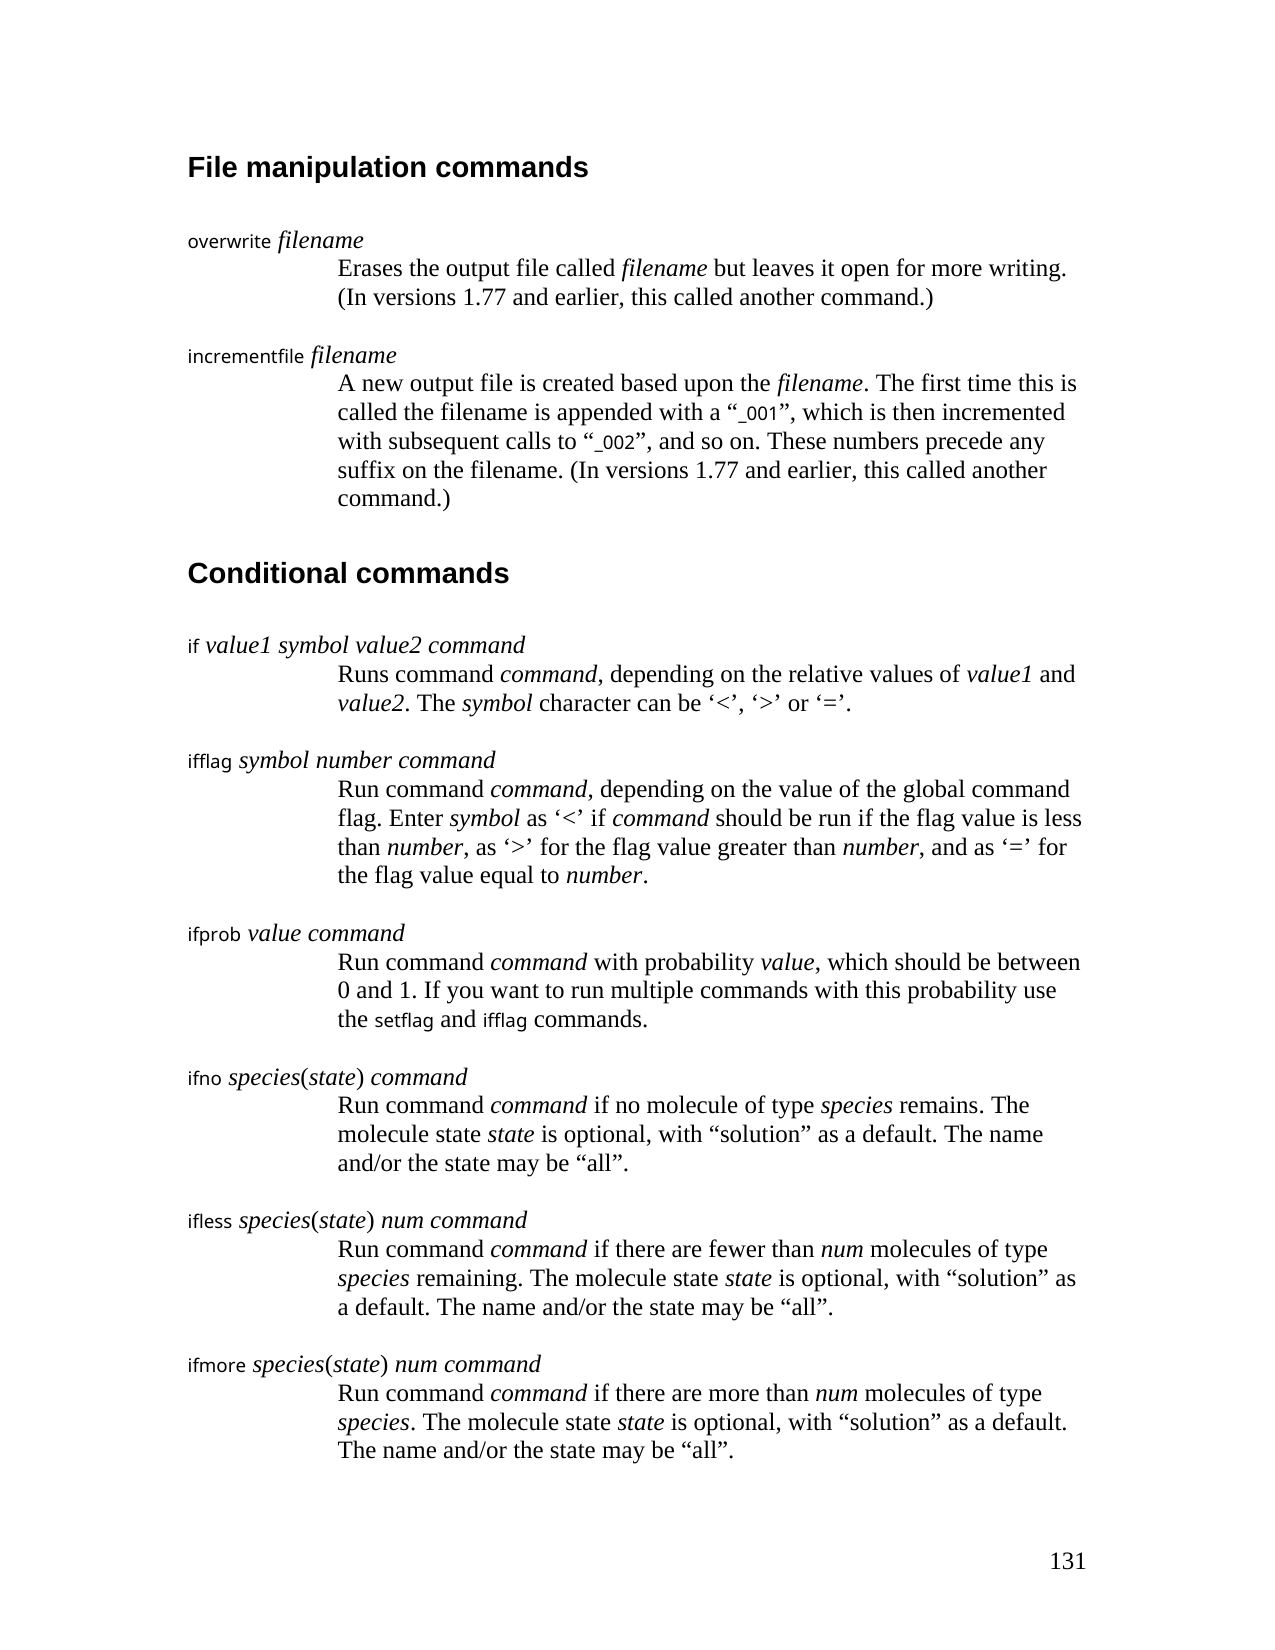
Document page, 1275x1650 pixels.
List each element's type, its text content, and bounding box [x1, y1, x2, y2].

text Erases the output file called filename but leaves it open for more writing. (In versions 1.77 and earlier, this called another command.) [187, 253, 1087, 311]
text Run command command if no molecule of type species remains. The molecule state state is optional, with “solution” as a default. The name and/or the state may be “all”. [187, 1090, 1087, 1177]
text incrementfile filename [187, 340, 1087, 368]
subtitle Conditional commands [187, 556, 1087, 589]
text Run command command if there are fewer than num molecules of type species remaining. The molecule state state is optional, with “solution” as a default. The name and/or the state may be “all”. [187, 1234, 1087, 1320]
subtitle File manipulation commands [187, 150, 1087, 183]
text overwrite filename [187, 225, 1087, 253]
text Run command command with probability value, which should be between 0 and 1. If you want to run multiple commands with this probability use the setflag and ifflag commands. [187, 947, 1087, 1033]
text if value1 symbol value2 command [187, 630, 1087, 659]
text ifflag symbol number command [187, 745, 1087, 774]
text Run command command if there are more than num molecules of type species. The molecule state state is optional, with “solution” as a default. The name and/or the state may be “all”. [187, 1378, 1087, 1464]
text ifmore species(state) num command [187, 1349, 1087, 1378]
text ifno species(state) command [187, 1062, 1087, 1090]
text ifprob value command [187, 918, 1087, 947]
text A new output file is created based upon the filename. The first time this is called the filename is appended with a “_001”, which is then incremented with subsequent calls to “_002”, and so on. These numbers precede any suffix on the filename. (In versions 1.77 and earlier, this called another command.) [187, 368, 1087, 512]
text Run command command, depending on the value of the global command flag. Enter symbol as ‘<’ if command should be run if the flag value is less than number, as ‘>’ for the flag value greater than number, and as ‘=’ for the flag value equal to number. [187, 774, 1087, 889]
text Runs command command, depending on the relative values of value1 and value2. The symbol character can be ‘<’, ‘>’ or ‘=’. [187, 659, 1087, 717]
text ifless species(state) num command [187, 1205, 1087, 1234]
